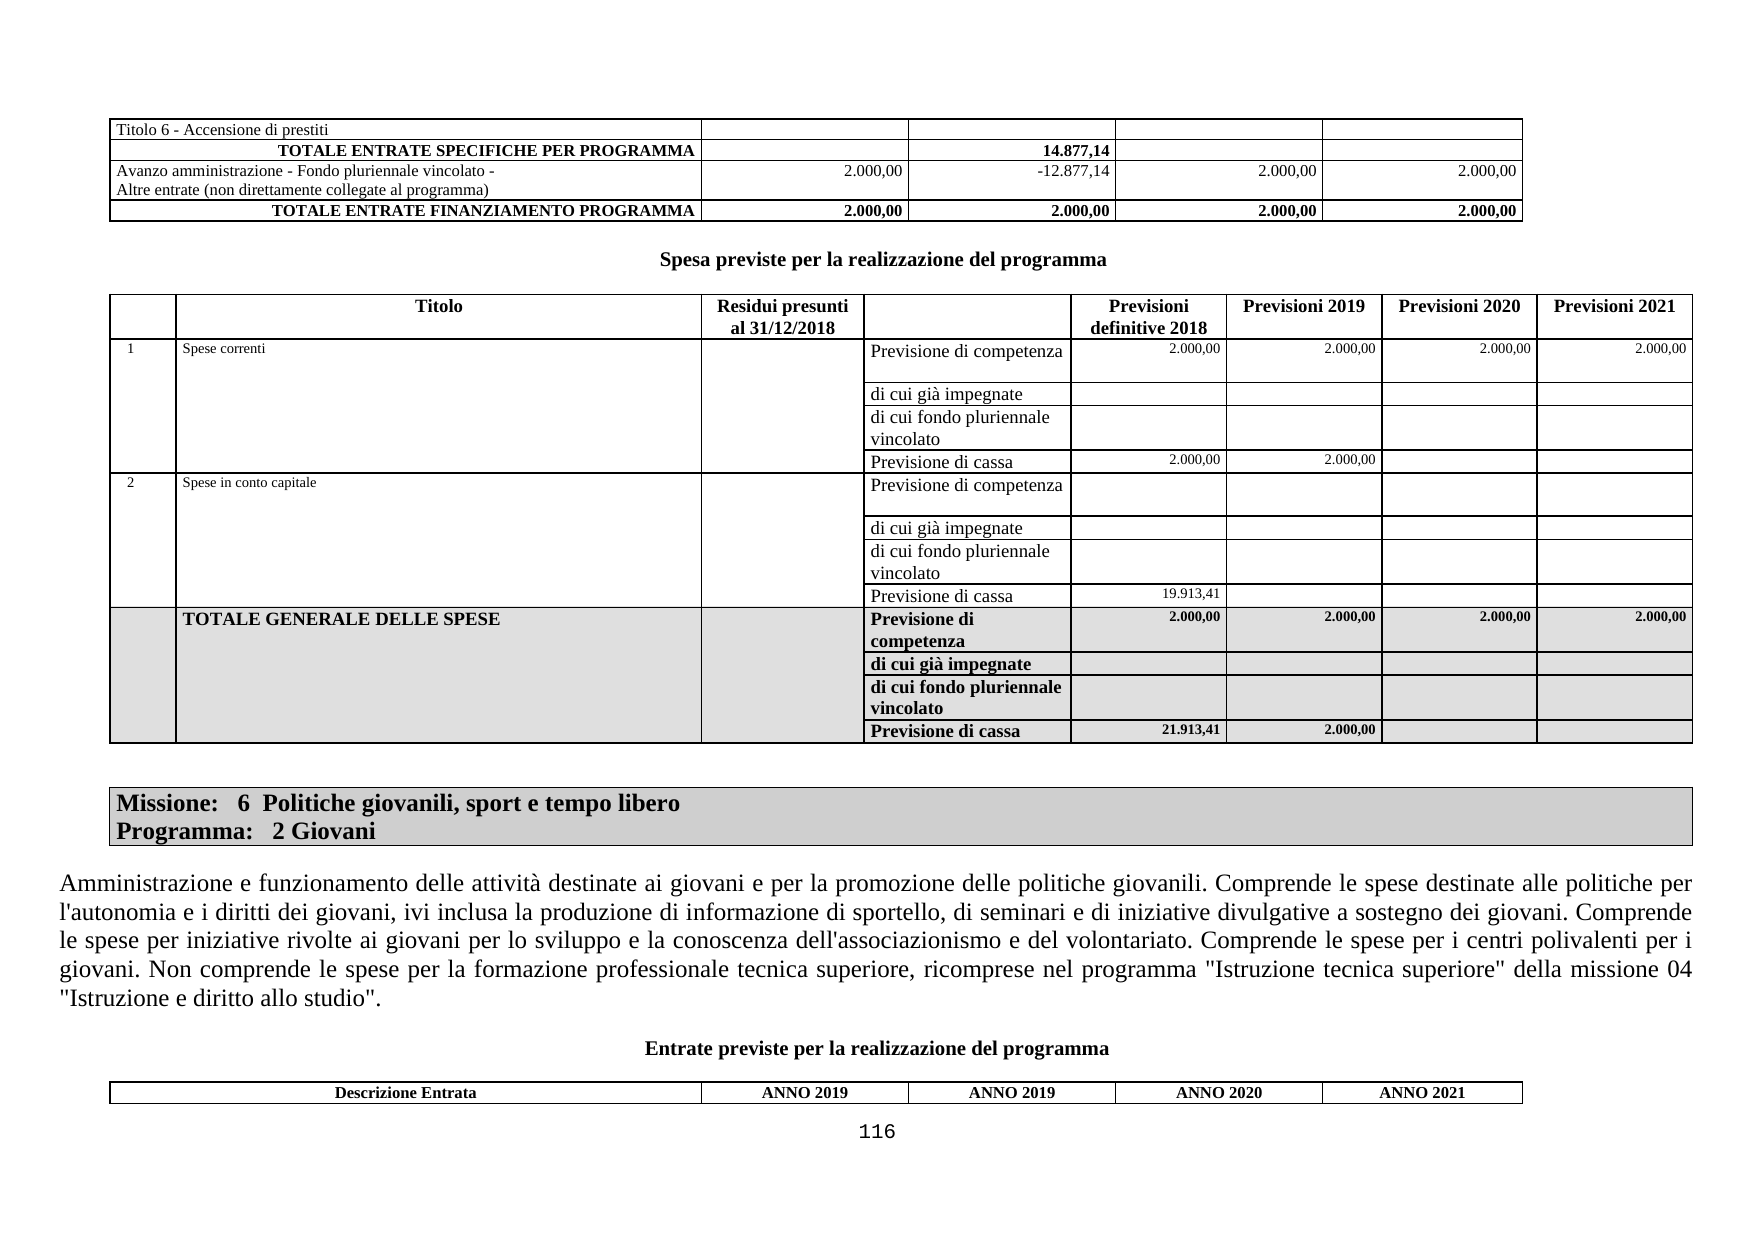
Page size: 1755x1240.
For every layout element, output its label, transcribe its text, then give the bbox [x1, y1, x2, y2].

table_cell [1227, 676, 1381, 719]
table_header Titolo [177, 295, 701, 338]
table_header [111, 295, 175, 338]
table_cell [702, 583, 863, 606]
table_cell [1227, 585, 1381, 606]
table_cell 2.000,00 [1383, 340, 1536, 381]
table_cell 2.000,00 [1072, 340, 1226, 381]
table_cell [702, 381, 863, 404]
table_cell di cui già impegnate [865, 517, 1070, 538]
table_cell di cui fondo pluriennale vincolato [865, 540, 1070, 583]
table_cell [1116, 120, 1322, 139]
table_header Residui presunti al 31/12/2018 [702, 295, 863, 338]
table_cell 2.000,00 [1072, 608, 1226, 651]
table_cell Previsione di competenza [865, 340, 1070, 381]
table_cell [1383, 474, 1536, 515]
table_cell Spese correnti [177, 340, 701, 381]
table_header Previsioni 2021 [1538, 295, 1692, 338]
table_cell Previsione di competenza [865, 608, 1070, 651]
table_cell [177, 539, 701, 583]
table_cell [1072, 653, 1226, 674]
table_cell [1383, 676, 1536, 719]
table_cell Previsione di cassa [865, 721, 1070, 742]
table_cell [909, 120, 1115, 139]
table_cell [1383, 517, 1536, 538]
table_cell [177, 381, 701, 404]
table_header [865, 295, 1070, 338]
table_header ANNO 2019 [702, 1083, 908, 1103]
table_cell Previsione di cassa [865, 585, 1070, 606]
table_cell -12.877,14 [909, 161, 1115, 199]
table_cell 2.000,00 [1323, 161, 1522, 199]
table_cell [111, 381, 175, 404]
table_cell [1538, 653, 1692, 674]
table_cell [702, 674, 863, 719]
table_cell 2.000,00 [702, 201, 908, 220]
table_cell [1227, 653, 1381, 674]
table_cell [1383, 721, 1536, 742]
table_cell TOTALE ENTRATE FINANZIAMENTO PROGRAMMA [111, 201, 701, 220]
table_cell [111, 719, 175, 742]
table_header Previsioni 2019 [1227, 295, 1381, 338]
table_cell 2.000,00 [1116, 201, 1322, 220]
table_cell [1227, 474, 1381, 515]
table_cell [702, 474, 863, 515]
table_cell [702, 608, 863, 651]
table_cell 2.000,00 [1323, 201, 1522, 220]
table_cell Avanzo amministrazione - Fondo pluriennale vincolato - Altre entrate (non direttamente collegate al programma) [111, 161, 701, 199]
table_cell [1072, 676, 1226, 719]
table_cell [1383, 406, 1536, 449]
table_cell [111, 449, 175, 472]
table_cell [702, 651, 863, 674]
table_cell [1227, 517, 1381, 538]
table_cell [177, 583, 701, 606]
table_cell TOTALE ENTRATE SPECIFICHE PER PROGRAMMA [111, 140, 701, 159]
table_cell [111, 608, 175, 651]
table_cell [1072, 383, 1226, 404]
table_cell [111, 674, 175, 719]
table_cell [1383, 383, 1536, 404]
table_cell [702, 539, 863, 583]
table_cell [1072, 517, 1226, 538]
table_cell [1538, 383, 1692, 404]
table_cell 2 [111, 474, 175, 515]
table_cell Previsione di competenza [865, 474, 1070, 515]
table_cell [702, 515, 863, 538]
table_cell 2.000,00 [1072, 451, 1226, 472]
table_cell 21.913,41 [1072, 721, 1226, 742]
table_cell 2.000,00 [1227, 608, 1381, 651]
table_cell [1538, 540, 1692, 583]
table_cell TOTALE GENERALE DELLE SPESE [177, 608, 701, 651]
table_cell [177, 449, 701, 472]
table_cell [1538, 676, 1692, 719]
table_cell [177, 674, 701, 719]
table_cell 2.000,00 [1538, 608, 1692, 651]
table_cell [1323, 120, 1522, 139]
table_cell di cui fondo pluriennale vincolato [865, 406, 1070, 449]
table_header ANNO 2019 [909, 1083, 1115, 1103]
table_cell di cui fondo pluriennale vincolato [865, 676, 1070, 719]
table_cell 1 [111, 340, 175, 381]
table_cell [177, 651, 701, 674]
table_cell [1383, 653, 1536, 674]
table_cell [1072, 474, 1226, 515]
table_header ANNO 2021 [1323, 1083, 1522, 1103]
table_cell 2.000,00 [1116, 161, 1322, 199]
table_cell [1072, 406, 1226, 449]
table_cell [177, 719, 701, 742]
table_cell [1383, 585, 1536, 606]
table_cell [1538, 585, 1692, 606]
table_header Descrizione Entrata [111, 1083, 701, 1103]
table_cell 14.877,14 [909, 140, 1115, 159]
table_cell [702, 140, 908, 159]
table_header Previsioni definitive 2018 [1072, 295, 1226, 338]
table_cell [1072, 540, 1226, 583]
table_cell [1538, 451, 1692, 472]
table_cell [177, 515, 701, 538]
table_cell Spese in conto capitale [177, 474, 701, 515]
table_cell [111, 651, 175, 674]
table_cell di cui già impegnate [865, 383, 1070, 404]
table_cell 2.000,00 [1538, 340, 1692, 381]
table_cell [1538, 721, 1692, 742]
table_header Previsioni 2020 [1383, 295, 1536, 338]
text Spesa previste per la realizzazione del programma [59, 243, 1695, 272]
table_cell [1538, 406, 1692, 449]
table_cell [1538, 517, 1692, 538]
table_cell 2.000,00 [909, 201, 1115, 220]
table_cell [111, 539, 175, 583]
table_cell [702, 120, 908, 139]
table_cell [111, 515, 175, 538]
table_cell [1383, 540, 1536, 583]
table_cell [702, 405, 863, 449]
table_header ANNO 2020 [1116, 1083, 1322, 1103]
table_cell [111, 405, 175, 449]
text Amministrazione e funzionamento delle attività destinate ai giovani e per la promozione delle politiche giovanili. Comprende le spese destinate alle politiche per l'autonomia e i diritti dei giovani, ivi inclusa la produzione di informazione di sportello, di seminari e di iniziative divulgative a sostegno dei giovani. Comprende le spese per iniziative rivolte ai giovani per lo sviluppo e la conoscenza dell'associazionismo e del volontariato. Comprende le spese per i centri polivalenti per i giovani. Non comprende le spese per la formazione professionale tecnica superiore, ricomprese nel programma "Istruzione tecnica superiore" della missione 04 "Istruzione e diritto allo studio". [59, 868, 1695, 1012]
text Entrate previste per la realizzazione del programma [59, 1036, 1695, 1060]
table_cell 2.000,00 [1383, 608, 1536, 651]
table_cell [1227, 406, 1381, 449]
table_cell 2.000,00 [702, 161, 908, 199]
table_cell [1227, 540, 1381, 583]
table_cell [1116, 140, 1322, 159]
table_cell [1227, 383, 1381, 404]
table_header Missione: 6 Politiche giovanili, sport e tempo libero [110, 788, 1692, 816]
table_cell di cui già impegnate [865, 653, 1070, 674]
table_cell [702, 719, 863, 742]
table_cell [1383, 451, 1536, 472]
table_cell [1323, 140, 1522, 159]
table_cell [177, 405, 701, 449]
table_cell 2.000,00 [1227, 721, 1381, 742]
table_cell Programma: 2 Giovani [110, 816, 1692, 845]
table_cell Previsione di cassa [865, 451, 1070, 472]
table_cell [702, 340, 863, 381]
table_cell 19.913,41 [1072, 585, 1226, 606]
table_cell Titolo 6 - Accensione di prestiti [111, 120, 701, 139]
table_cell [702, 449, 863, 472]
table_cell [1538, 474, 1692, 515]
table_cell 2.000,00 [1227, 451, 1381, 472]
table_cell 2.000,00 [1227, 340, 1381, 381]
table_cell [111, 583, 175, 606]
